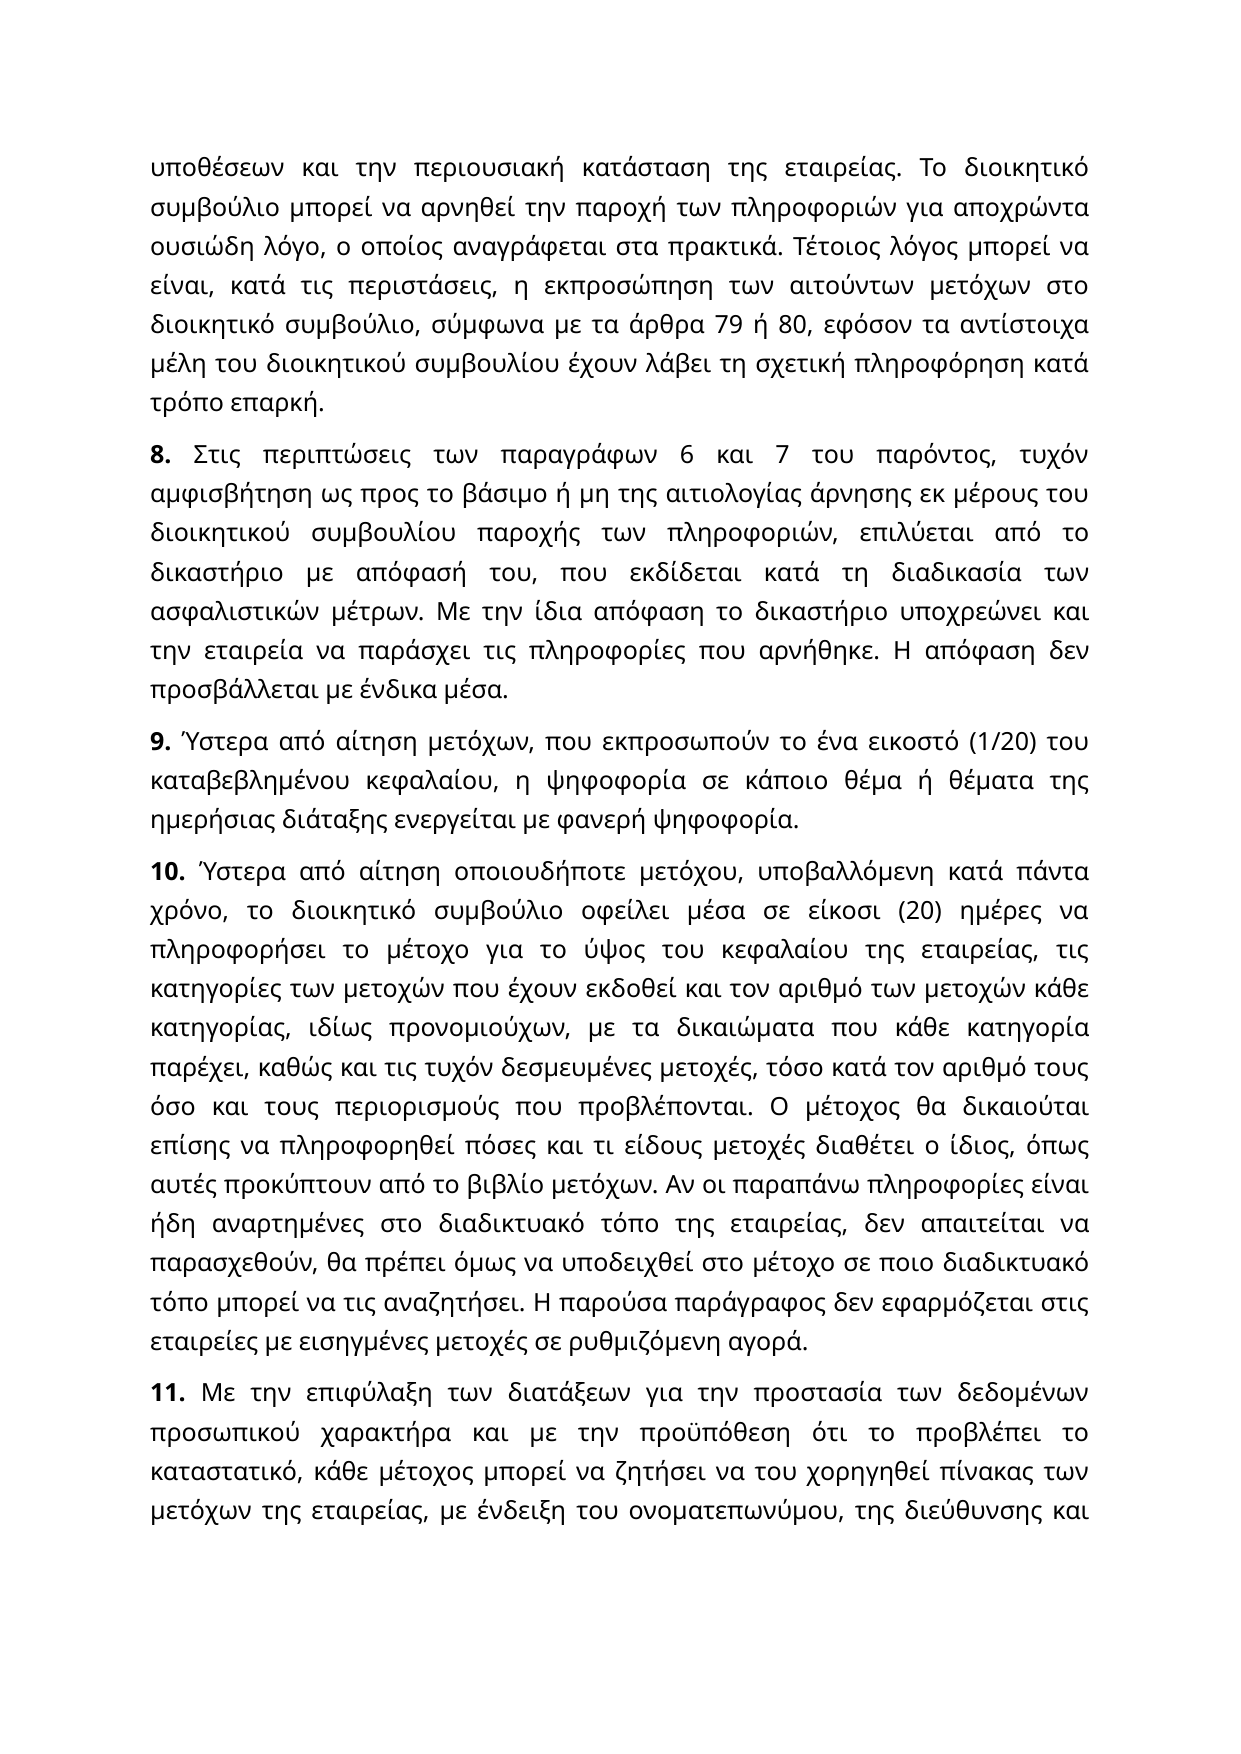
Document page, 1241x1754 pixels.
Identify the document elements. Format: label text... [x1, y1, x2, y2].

text 10. Ύστερα από αίτηση οποιουδήποτε μετόχου, υποβαλλόμενη κατά πάντα χρόνο, το διοικητικό συμβούλιο οφείλει μέσα σε είκοσι (20) ημέρες να πληροφορήσει το μέτοχο για το ύψος του κεφαλαίου της εταιρείας, τις κατηγορίες των μετοχών που έχουν εκδοθεί και τον αριθμό των μετοχών κάθε κατηγορίας, ιδίως προνομιούχων, με τα δικαιώματα που κάθε κατηγορία παρέχει, καθώς και τις τυχόν δεσμευμένες μετοχές, τόσο κατά τον αριθμό τους όσο και τους περιορισμούς που προβλέπονται. Ο μέτοχος θα δικαιούται επίσης να πληροφορηθεί πόσες και τι είδους μετοχές διαθέτει ο ίδιος, όπως αυτές προκύπτουν από το βιβλίο μετόχων. Αν οι παραπάνω πληροφορίες είναι ήδη αναρτημένες στο διαδικτυακό τόπο της εταιρείας, δεν απαιτείται να παρασχεθούν, θα πρέπει όμως να υποδειχθεί στο μέτοχο σε ποιο διαδικτυακό τόπο μπορεί να τις αναζητήσει. Η παρούσα παράγραφος δεν εφαρμόζεται στις εταιρείες με εισηγμένες μετοχές σε ρυθμιζόμενη αγορά. [150, 853, 1090, 1357]
text 11. Με την επιφύλαξη των διατάξεων για την προστασία των δεδομένων προσωπικού χαρακτήρα και με την προϋπόθεση ότι το προβλέπει το καταστατικό, κάθε μέτοχος μπορεί να ζητήσει να του χορηγηθεί πίνακας των μετόχων της εταιρείας, με ένδειξη του ονοματεπωνύμου, της διεύθυνσης και [150, 1375, 1090, 1527]
text 8. Στις περιπτώσεις των παραγράφων 6 και 7 του παρόντος, τυχόν αμφισβήτηση ως προς το βάσιμο ή μη της αιτιολογίας άρνησης εκ μέρους του διοικητικού συμβουλίου παροχής των πληροφοριών, επιλύεται από το δικαστήριο με απόφασή του, που εκδίδεται κατά τη διαδικασία των ασφαλιστικών μέτρων. Με την ίδια απόφαση το δικαστήριο υποχρεώνει και την εταιρεία να παράσχει τις πληροφορίες που αρνήθηκε. Η απόφαση δεν προσβάλλεται με ένδικα μέσα. [150, 437, 1090, 706]
text υποθέσεων και την περιουσιακή κατάσταση της εταιρείας. Το διοικητικό συμβούλιο μπορεί να αρνηθεί την παροχή των πληροφοριών για αποχρώντα ουσιώδη λόγο, ο οποίος αναγράφεται στα πρακτικά. Τέτοιος λόγος μπορεί να είναι, κατά τις περιστάσεις, η εκπροσώπηση των αιτούντων μετόχων στο διοικητικό συμβούλιο, σύμφωνα με τα άρθρα 79 ή 80, εφόσον τα αντίστοιχα μέλη του διοικητικού συμβουλίου έχουν λάβει τη σχετική πληροφόρηση κατά τρόπο επαρκή. [150, 150, 1090, 419]
text 9. Ύστερα από αίτηση μετόχων, που εκπροσωπούν το ένα εικοστό (1/20) του καταβεβλημένου κεφαλαίου, η ψηφοφορία σε κάποιο θέμα ή θέματα της ημερήσιας διάταξης ενεργείται με φανερή ψηφοφορία. [150, 723, 1090, 836]
